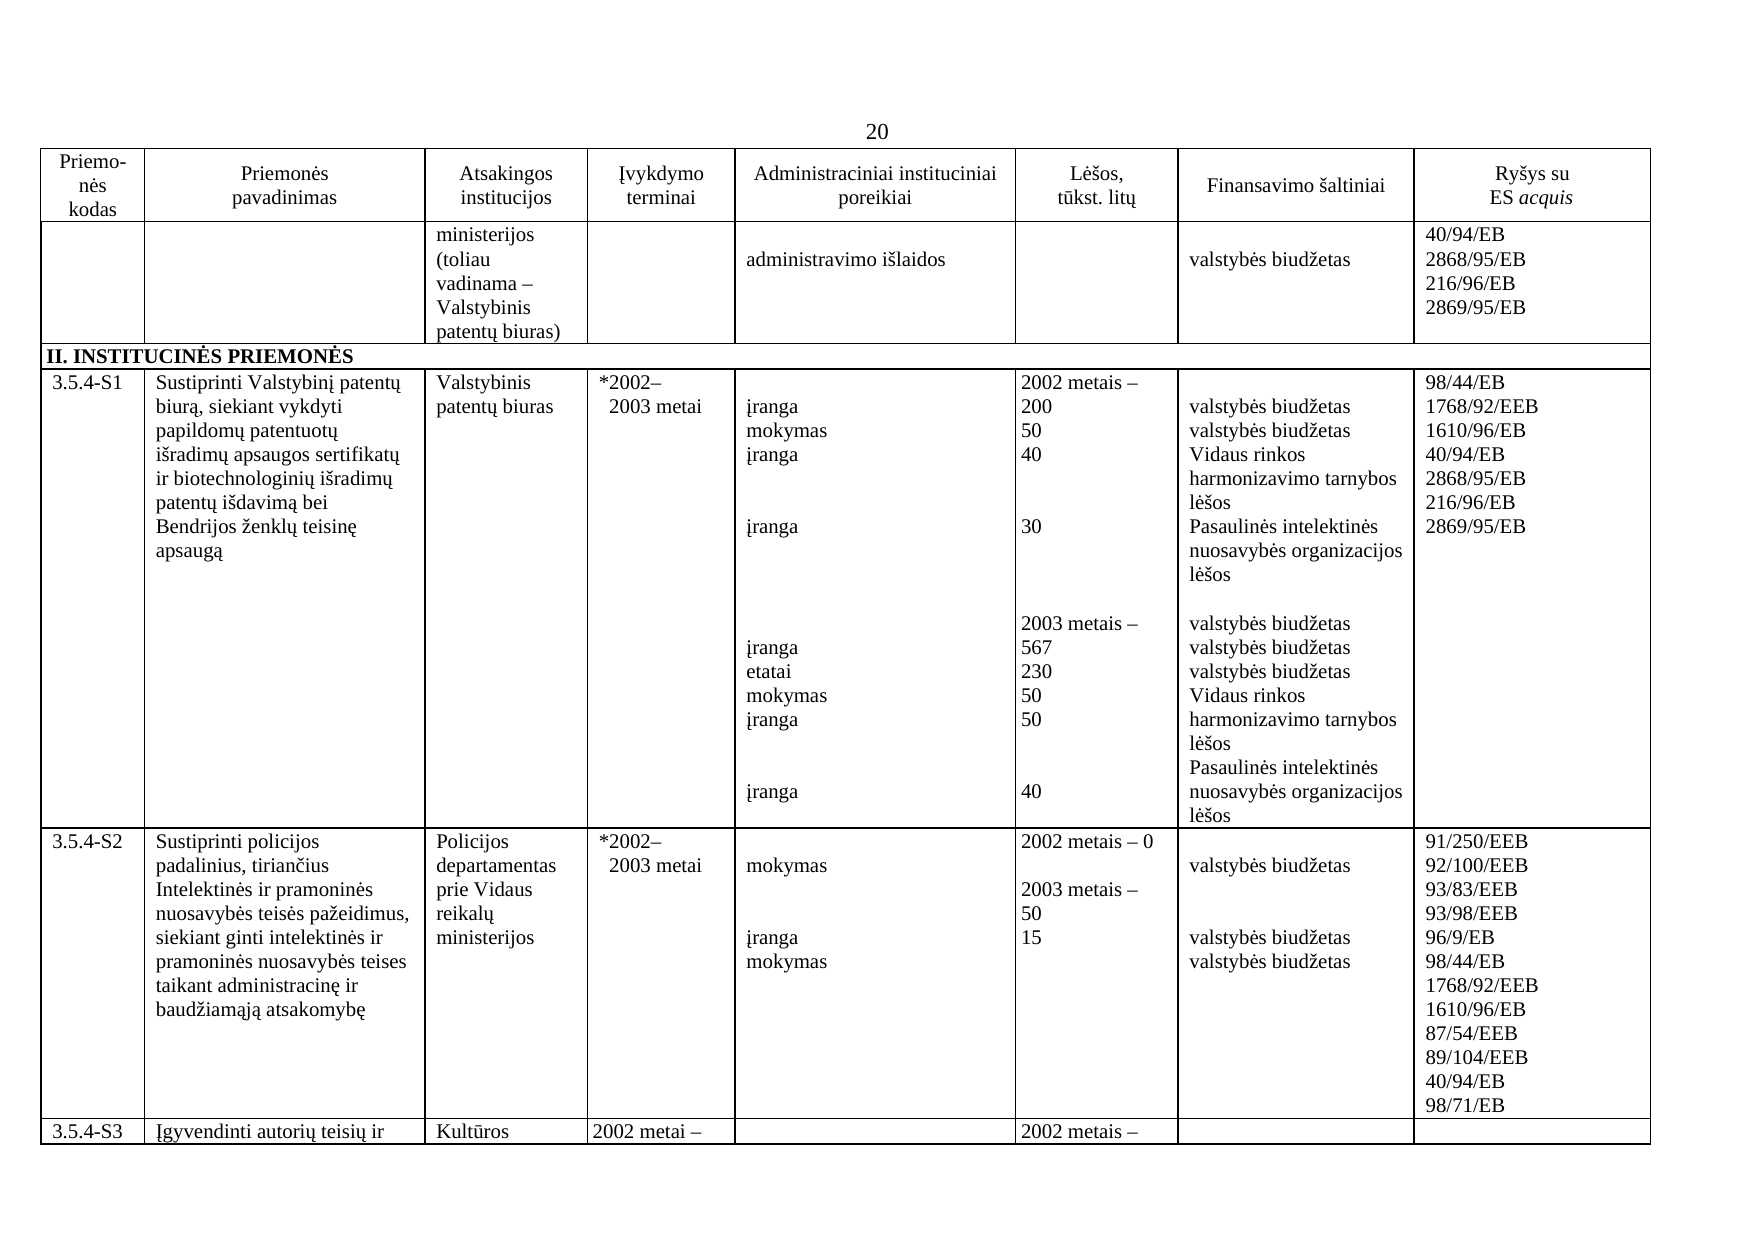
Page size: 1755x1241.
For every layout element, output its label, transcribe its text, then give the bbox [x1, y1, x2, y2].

table_cell [1179, 1119, 1413, 1143]
table_cell Kultūros [426, 1119, 587, 1143]
table_cell [145, 222, 424, 343]
table_cell valstybės biudžetas valstybės biudžetas Vidaus rinkos harmonizavimo tarnybos lėšos Pasaulinės intelektinės nuosavybės organizacijos lėšos valstybės biudžetas valstybės biudžetas valstybės biudžetas Vidaus rinkos harmonizavimo tarnybos lėšos Pasaulinės intelektinės nuosavybės organizacijos lėšos [1179, 370, 1413, 827]
table_header Atsakingos institucijos [426, 149, 587, 221]
table_header Administraciniai instituciniai poreikiai [736, 149, 1015, 221]
table_cell Sustiprinti Valstybinį patentų biurą, siekiant vykdyti papildomų patentuotų išradimų apsaugos sertifikatų ir biotechnologinių išradimų patentų išdavimą bei Bendrijos ženklų teisinę apsaugą [145, 370, 424, 827]
table_cell [588, 222, 734, 343]
table_cell valstybės biudžetas valstybės biudžetas valstybės biudžetas [1179, 829, 1413, 1117]
table_cell 91/250/EEB 92/100/EEB 93/83/EEB 93/98/EEB 96/9/EB 98/44/EB 1768/92/EEB 1610/96/EB 87/54/EEB 89/104/EEB 40/94/EB 98/71/EB [1415, 829, 1650, 1117]
table_cell 2002 metais – 200 50 40 30 2003 metais – 567 230 50 50 40 [1016, 370, 1177, 827]
table_cell 2002 metais – 0 2003 metais – 50 15 [1016, 829, 1177, 1117]
table_header Lėšos, tūkst. litų [1016, 149, 1177, 221]
table_cell administravimo išlaidos [736, 222, 1015, 343]
table_cell mokymas įranga mokymas [736, 829, 1015, 1117]
table_cell II. Institucinės priemonės [42, 344, 1650, 368]
table_header Įvykdymo terminai [588, 149, 734, 221]
table_cell Valstybinis patentų biuras [426, 370, 587, 827]
table_cell ministerijos (toliau vadinama – Valstybinis patentų biuras) [426, 222, 587, 343]
table_header Finansavimo šaltiniai [1179, 149, 1413, 221]
table_cell [1016, 222, 1177, 343]
table_cell Sustiprinti policijos padalinius, tiriančius Intelektinės ir pramoninės nuosavybės teisės pažeidimus, siekiant ginti intelektinės ir pramoninės nuosavybės teises taikant administracinę ir baudžiamąją atsakomybę [145, 829, 424, 1117]
table_cell 2002 metai – [588, 1119, 734, 1143]
table_cell 3.5.4-S2 [42, 829, 144, 1117]
table_header Priemo-nės kodas [41, 149, 144, 221]
table_cell Policijos departamentas prie Vidaus reikalų ministerijos [426, 829, 587, 1117]
table_cell įranga mokymas įranga įranga įranga etatai mokymas įranga įranga [736, 370, 1015, 827]
table_cell [736, 1119, 1015, 1143]
table_cell 3.5.4-S3 [42, 1119, 144, 1143]
table_cell 2002 metais – [1016, 1119, 1177, 1143]
table_cell Įgyvendinti autorių teisių ir [145, 1119, 424, 1143]
table_cell [42, 222, 144, 343]
table_cell [1415, 1119, 1650, 1143]
table_cell valstybės biudžetas [1179, 222, 1413, 343]
table_cell 40/94/EB 2868/95/EB 216/96/EB 2869/95/EB [1415, 222, 1650, 343]
table_cell 3.5.4-S1 [42, 370, 144, 827]
table_cell *2002– 2003 metai [588, 829, 734, 1117]
table_cell *2002– 2003 metai [588, 370, 734, 827]
table_cell 98/44/EB 1768/92/EEB 1610/96/EB 40/94/EB 2868/95/EB 216/96/EB 2869/95/EB [1415, 370, 1650, 827]
table_header Priemonės pavadinimas [145, 149, 424, 221]
table_header Ryšys su ES acquis [1415, 149, 1650, 221]
